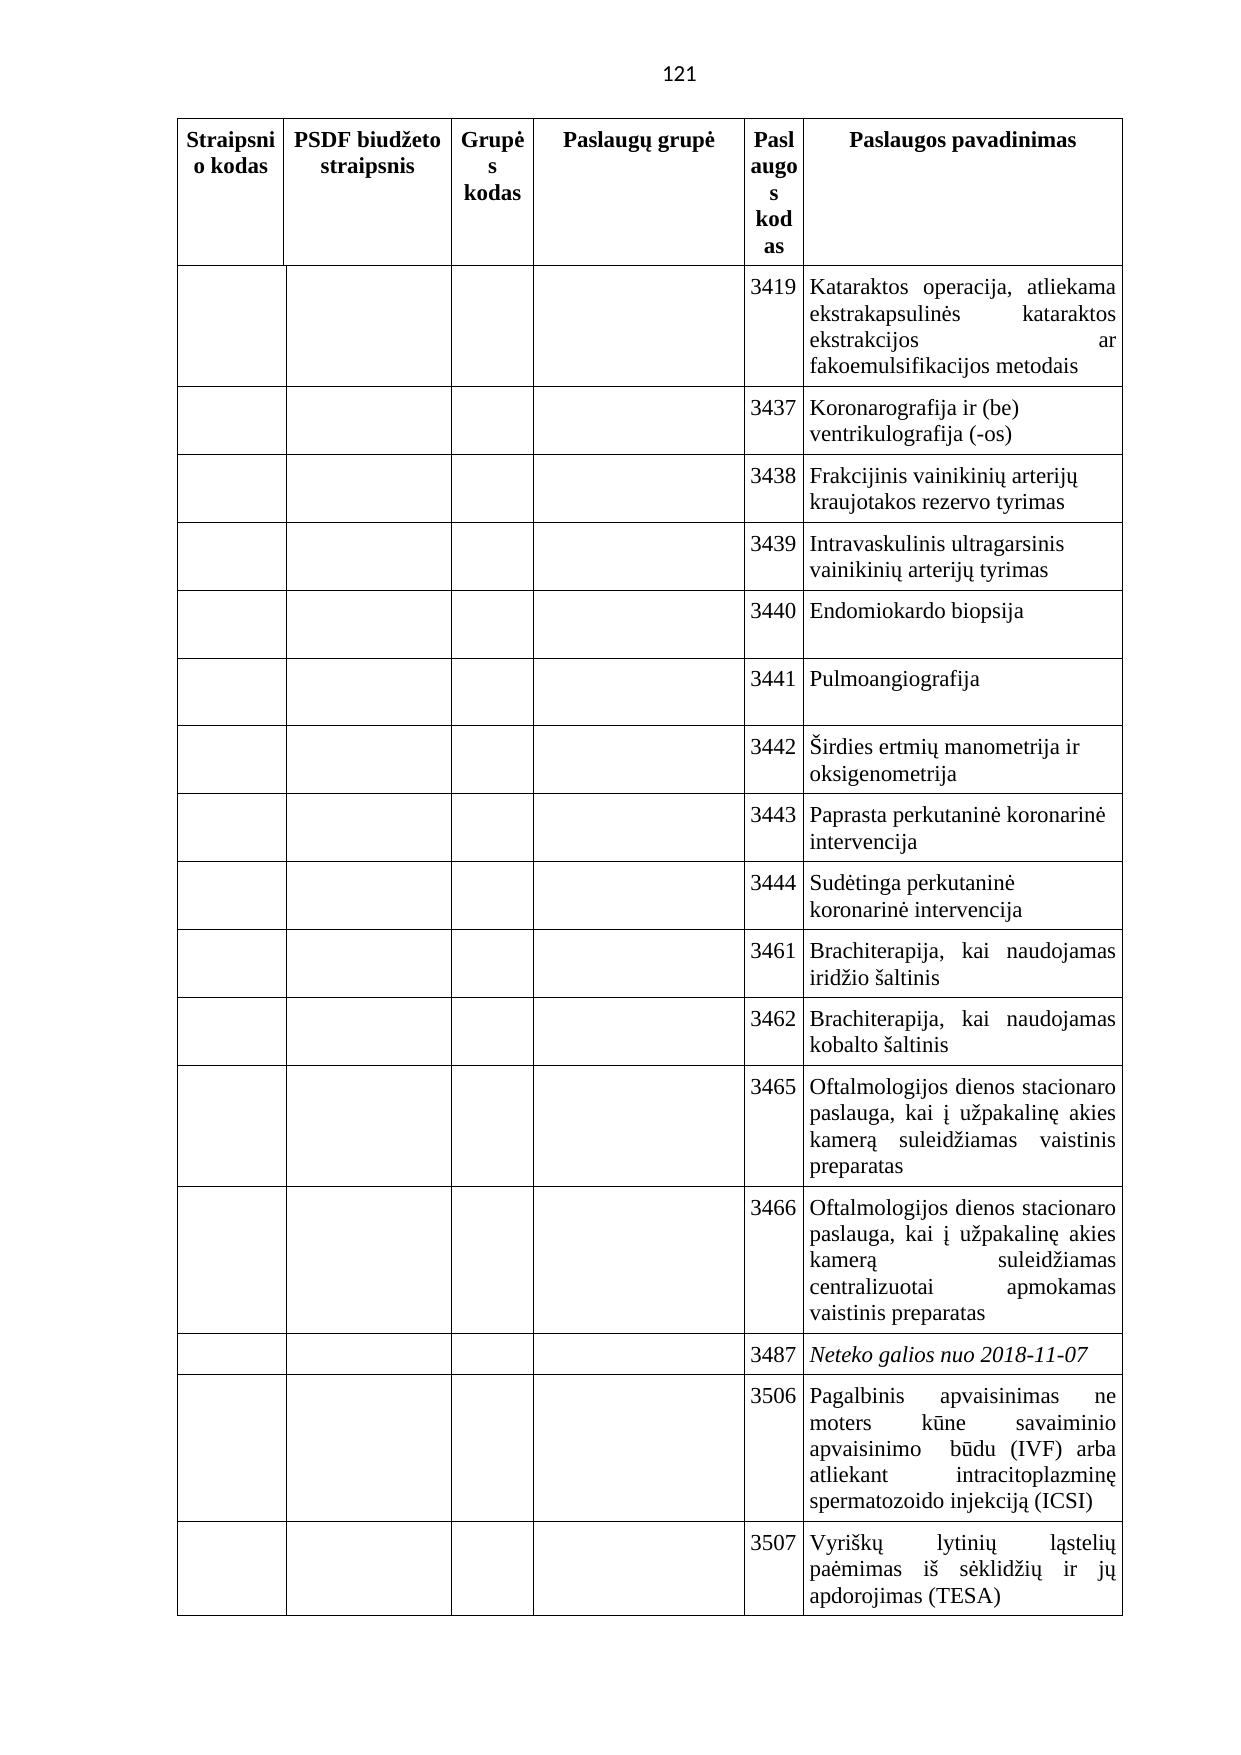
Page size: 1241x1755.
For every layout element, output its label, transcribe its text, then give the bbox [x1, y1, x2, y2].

table_cell Intravaskulinis ultragarsinis vainikinių arterijų tyrimas [804, 523, 1122, 589]
table_cell [287, 726, 451, 793]
table_cell [287, 930, 451, 997]
table_cell [178, 862, 286, 929]
table_cell [178, 1187, 286, 1332]
table_cell [287, 659, 451, 725]
table_cell [534, 266, 744, 386]
table_cell [287, 591, 451, 657]
table_header Paslaugos kodas [745, 119, 803, 265]
table_cell Pagalbinis apvaisinimas ne moters kūne savaiminio apvaisinimo būdu (IVF) arba atliekant intracitoplazminę spermatozoido injekciją (ICSI) [804, 1375, 1122, 1521]
table_cell [534, 659, 744, 725]
table_cell [287, 1187, 451, 1332]
table_header Paslaugos pavadinimas [804, 119, 1122, 265]
table_cell 3438 [745, 455, 803, 522]
table_cell 3444 [745, 862, 803, 929]
table_cell [287, 998, 451, 1065]
table_cell [452, 726, 533, 793]
table_cell [178, 455, 286, 522]
table_cell [534, 862, 744, 929]
table_cell [452, 1066, 533, 1186]
table_cell 3466 [745, 1187, 803, 1332]
table_cell 3465 [745, 1066, 803, 1186]
table_header Straipsnio kodas [178, 119, 283, 265]
table_cell [534, 930, 744, 997]
table_cell 3419 [745, 266, 803, 386]
table_cell Oftalmologijos dienos stacionaro paslauga, kai į užpakalinę akies kamerą suleidžiamas centralizuotai apmokamas vaistinis preparatas [804, 1187, 1122, 1332]
table_cell [534, 1334, 744, 1374]
table_cell [178, 523, 286, 589]
table_header Grupės kodas [452, 119, 533, 265]
table_cell [452, 794, 533, 861]
table_cell [178, 1066, 286, 1186]
table_cell Paprasta perkutaninė koronarinė intervencija [804, 794, 1122, 861]
table_cell [534, 1522, 744, 1615]
table_cell [452, 1334, 533, 1374]
table_cell Širdies ertmių manometrija ir oksigenometrija [804, 726, 1122, 793]
table_cell [534, 1187, 744, 1332]
table_cell [178, 726, 286, 793]
table_cell Brachiterapija, kai naudojamas iridžio šaltinis [804, 930, 1122, 997]
table_cell [178, 794, 286, 861]
table_cell [178, 1334, 286, 1374]
table_header Paslaugų grupė [534, 119, 744, 265]
table_cell [178, 1375, 286, 1521]
table_cell Koronarografija ir (be) ventrikulografija (-os) [804, 387, 1122, 454]
table_cell [287, 1334, 451, 1374]
table_cell [178, 930, 286, 997]
table_cell Vyriškų lytinių ląstelių paėmimas iš sėklidžių ir jų apdorojimas (TESA) [804, 1522, 1122, 1615]
table_cell [452, 659, 533, 725]
table_cell 3443 [745, 794, 803, 861]
table_cell [178, 1522, 286, 1615]
table_cell [534, 523, 744, 589]
table_cell 3462 [745, 998, 803, 1065]
table_cell [452, 387, 533, 454]
table_cell [178, 998, 286, 1065]
table_cell [534, 726, 744, 793]
table_cell 3487 [745, 1334, 803, 1374]
table_cell [452, 930, 533, 997]
table_cell [452, 862, 533, 929]
table_cell Frakcijinis vainikinių arterijų kraujotakos rezervo tyrimas [804, 455, 1122, 522]
table_cell Pulmoangiografija [804, 659, 1122, 725]
table_cell [452, 455, 533, 522]
table_cell [287, 523, 451, 589]
table_cell [534, 1066, 744, 1186]
table_cell [178, 266, 286, 386]
table_cell [534, 1375, 744, 1521]
table_cell [534, 455, 744, 522]
table_cell [178, 659, 286, 725]
table_cell [287, 455, 451, 522]
table_cell [287, 862, 451, 929]
table_cell [452, 523, 533, 589]
table_cell [452, 1187, 533, 1332]
table_cell [178, 387, 286, 454]
table_cell [452, 1375, 533, 1521]
table_cell Kataraktos operacija, atliekama ekstrakapsulinės kataraktos ekstrakcijos ar fakoemulsifikacijos metodais [804, 266, 1122, 386]
table_cell Neteko galios nuo 2018-11-07 [804, 1334, 1122, 1374]
table_header PSDF biudžeto straipsnis [284, 119, 451, 265]
table_cell 3441 [745, 659, 803, 725]
table_cell [534, 591, 744, 657]
table_cell [452, 1522, 533, 1615]
table_cell [452, 998, 533, 1065]
table_cell [534, 794, 744, 861]
table_cell Brachiterapija, kai naudojamas kobalto šaltinis [804, 998, 1122, 1065]
table_cell 3437 [745, 387, 803, 454]
table_cell 3439 [745, 523, 803, 589]
table_cell [534, 998, 744, 1065]
table_cell [178, 591, 286, 657]
table_cell [287, 387, 451, 454]
table_cell [452, 591, 533, 657]
table_cell [287, 1522, 451, 1615]
table_cell [287, 1066, 451, 1186]
table_cell [287, 794, 451, 861]
table_cell Sudėtinga perkutaninė koronarinė intervencija [804, 862, 1122, 929]
table_cell 3461 [745, 930, 803, 997]
table_cell 3440 [745, 591, 803, 657]
table_cell Oftalmologijos dienos stacionaro paslauga, kai į užpakalinę akies kamerą suleidžiamas vaistinis preparatas [804, 1066, 1122, 1186]
table_cell [287, 1375, 451, 1521]
table_cell 3507 [745, 1522, 803, 1615]
table_cell 3506 [745, 1375, 803, 1521]
table_cell Endomiokardo biopsija [804, 591, 1122, 657]
table_cell [452, 266, 533, 386]
table_cell [287, 266, 451, 386]
table_cell 3442 [745, 726, 803, 793]
table_cell [534, 387, 744, 454]
